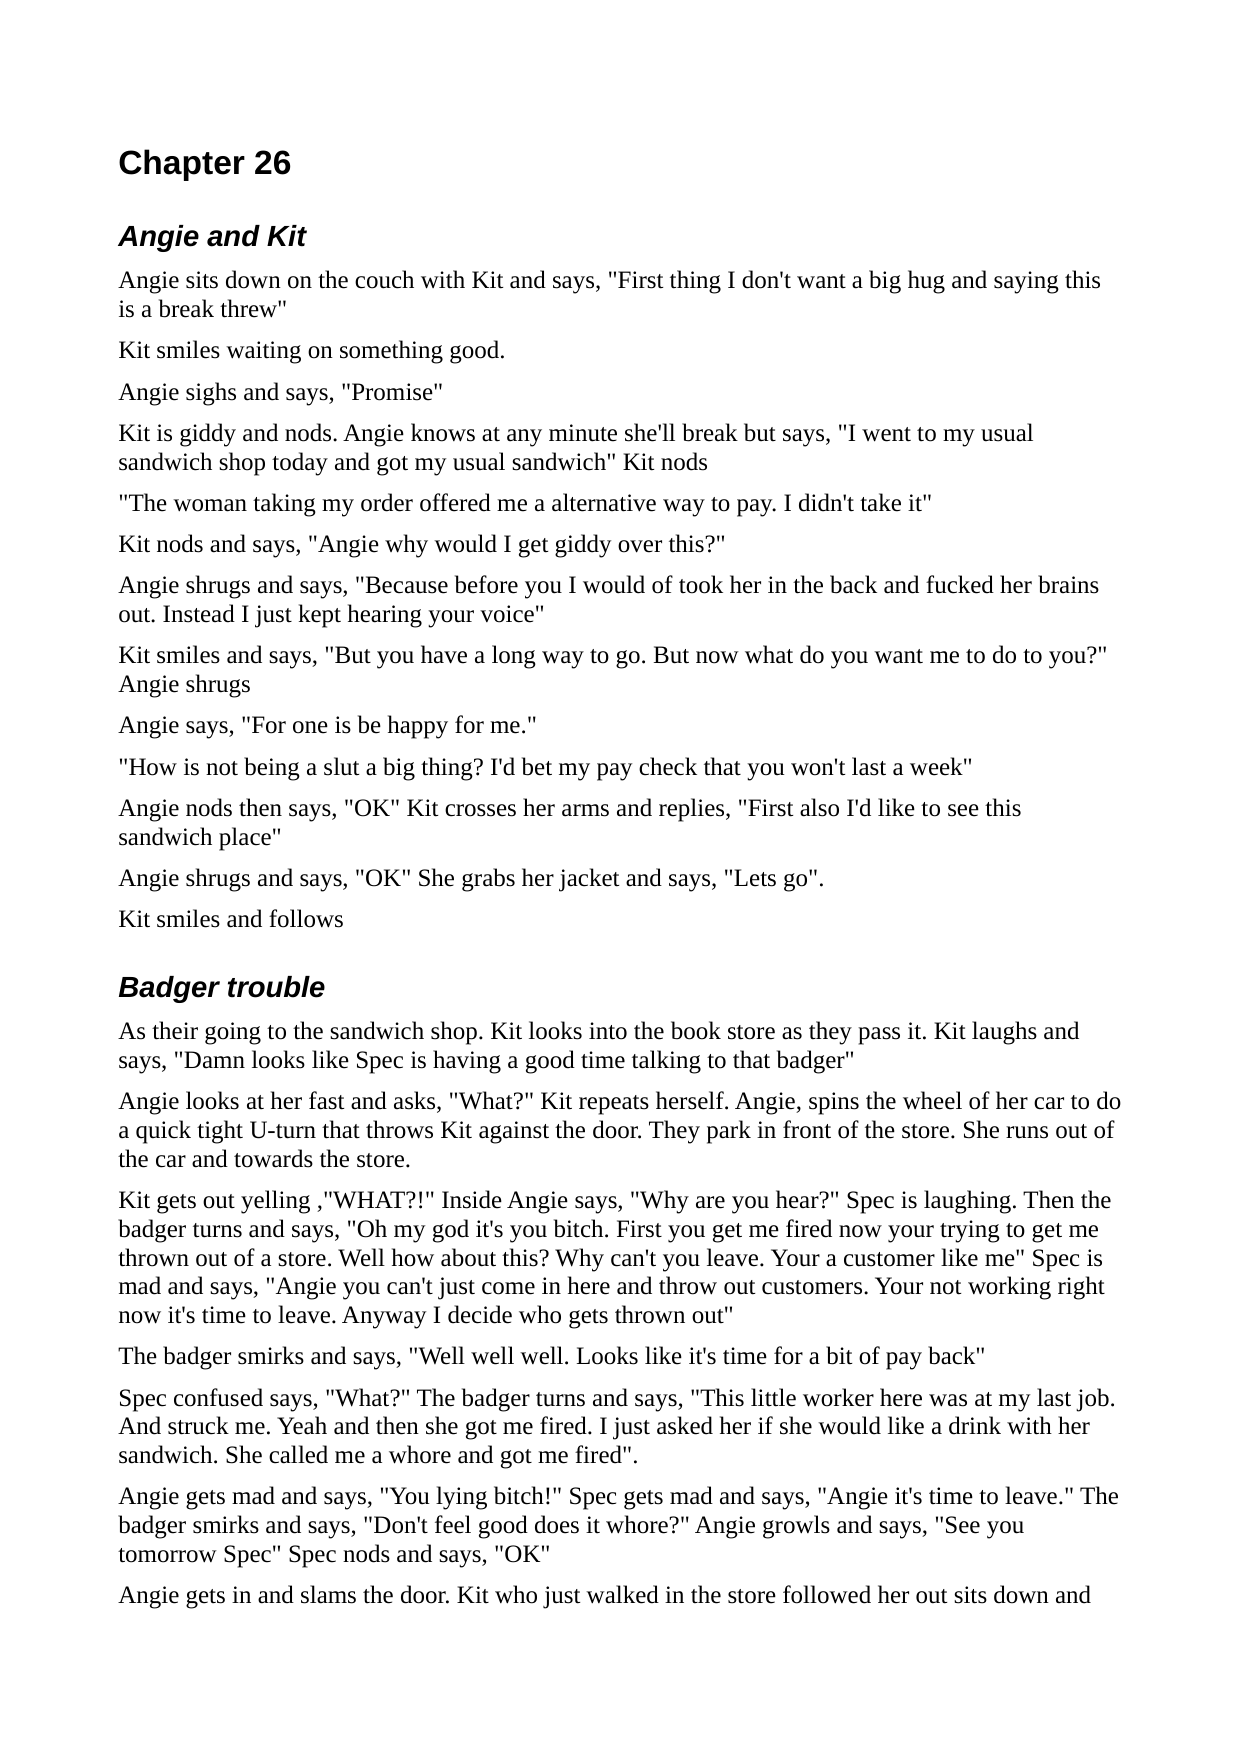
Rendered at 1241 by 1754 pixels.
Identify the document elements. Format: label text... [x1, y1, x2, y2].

text Angie gets mad and says, "You lying bitch!" Spec gets mad and says, "Angie it's time to leave." The badger smirks and says, "Don't feel good does it whore?" Angie growls and says, "See you tomorrow Spec" Spec nods and says, "OK" [118, 1481, 1122, 1568]
text As their going to the sandwich shop. Kit looks into the book store as they pass it. Kit laughs and says, "Damn looks like Spec is having a good time talking to that badger" [118, 1016, 1122, 1074]
text Angie nods then says, "OK" Kit crosses her arms and replies, "First also I'd like to see this sandwich place" [118, 793, 1122, 850]
text "The woman taking my order offered me a alternative way to pay. I didn't take it" [118, 488, 1122, 517]
text Angie sighs and says, "Promise" [118, 377, 1122, 405]
subtitle Chapter 26 [118, 143, 1122, 182]
text Kit smiles and says, "But you have a long way to go. But now what do you want me to do to you?" Angie shrugs [118, 640, 1122, 698]
text Kit smiles waiting on something good. [118, 335, 1122, 364]
text Angie looks at her fast and asks, "What?" Kit repeats herself. Angie, spins the wheel of her car to do a quick tight U-turn that throws Kit against the door. They park in front of the store. She runs out of the car and towards the store. [118, 1086, 1122, 1173]
text Angie gets in and slams the door. Kit who just walked in the store followed her out sits down and [118, 1580, 1122, 1609]
text Angie says, "For one is be happy for me." [118, 710, 1122, 739]
text Kit gets out yelling ,"WHAT?!" Inside Angie says, "Why are you hear?" Spec is laughing. Then the badger turns and says, "Oh my god it's you bitch. First you get me fired now your trying to get me thrown out of a store. Well how about this? Why can't you leave. Your a customer like me" Spec is mad and says, "Angie you can't just come in here and throw out customers. Your not working right now it's time to leave. Anyway I decide who gets thrown out" [118, 1185, 1122, 1329]
text Angie shrugs and says, "OK" She grabs her jacket and says, "Lets go". [118, 863, 1122, 892]
text Spec confused says, "What?" The badger turns and says, "This little worker here was at my last job. And struck me. Yeah and then she got me fired. I just asked her if she would like a drink with her sandwich. She called me a whore and got me fired". [118, 1383, 1122, 1469]
text Kit is giddy and nods. Angie knows at any minute she'll break but says, "I went to my usual sandwich shop today and got my usual sandwich" Kit nods [118, 418, 1122, 475]
subtitle Badger trouble [118, 970, 1122, 1004]
text Angie shrugs and says, "Because before you I would of took her in the back and fucked her brains out. Instead I just kept hearing your voice" [118, 570, 1122, 628]
text Angie sits down on the couch with Kit and says, "First thing I don't want a big hug and saying this is a break threw" [118, 265, 1122, 323]
subtitle Angie and Kit [118, 219, 1122, 253]
text The badger smirks and says, "Well well well. Looks like it's time for a bit of pay back" [118, 1341, 1122, 1370]
text Kit smiles and follows [118, 904, 1122, 933]
text "How is not being a slut a big thing? I'd bet my pay check that you won't last a week" [118, 752, 1122, 780]
text Kit nods and says, "Angie why would I get giddy over this?" [118, 529, 1122, 558]
